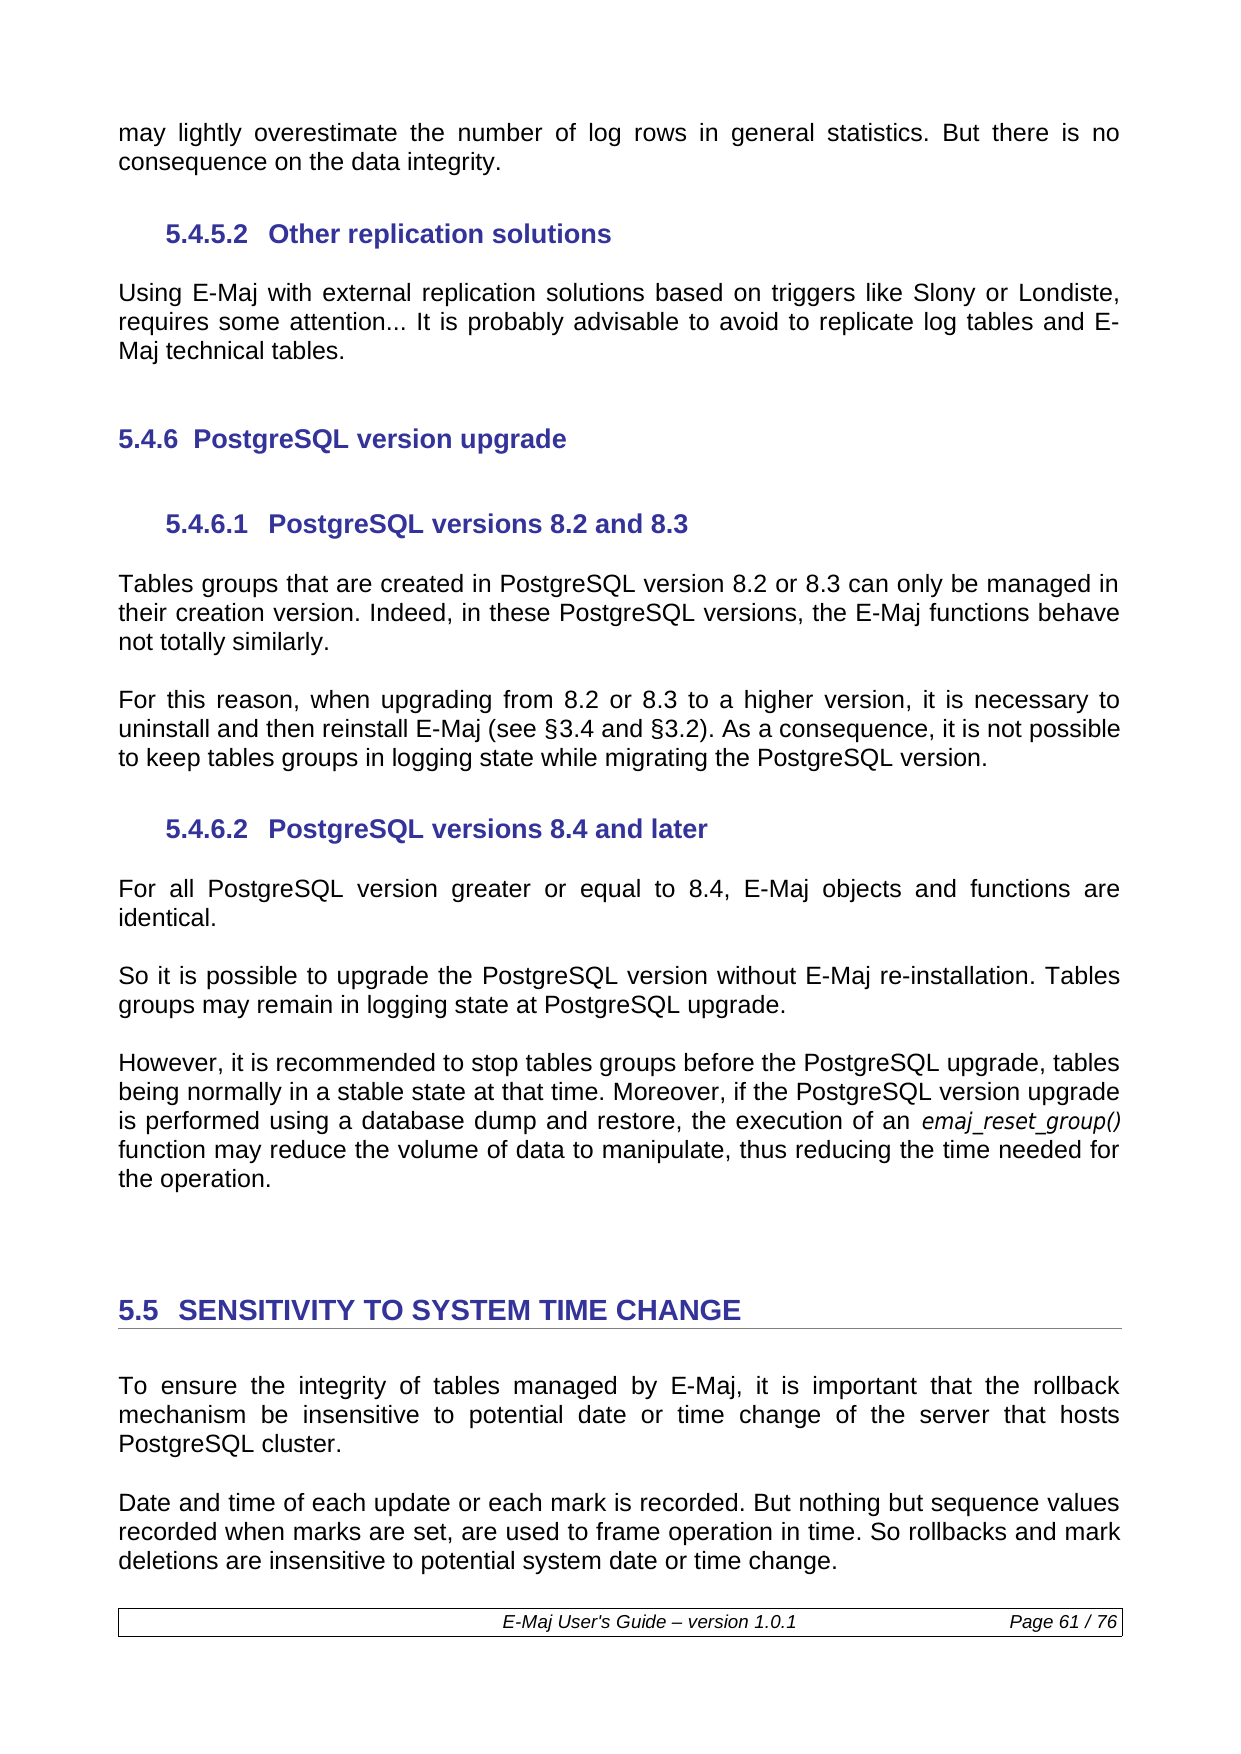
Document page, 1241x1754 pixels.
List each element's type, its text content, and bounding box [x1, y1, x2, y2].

text To ensure the integrity of tables managed by E-Maj, it is important that the rollback mechanism be insensitive to potential date or time change of the server that hosts PostgreSQL cluster. [118, 1371, 1122, 1458]
text However, it is recommended to stop tables groups before the PostgreSQL upgrade, tables being normally in a stable state at that time. Moreover, if the PostgreSQL version upgrade is performed using a database dump and restore, the execution of an emaj_reset_group() function may reduce the volume of data to manipulate, thus reducing the time needed for the operation. [118, 1048, 1122, 1193]
text Tables groups that are created in PostgreSQL version 8.2 or 8.3 can only be managed in their creation version. Indeed, in these PostgreSQL versions, the E-Maj functions behave not totally similarly. [118, 568, 1122, 656]
text For all PostgreSQL version greater or equal to 8.4, E-Maj objects and functions are identical. [118, 873, 1122, 932]
text So it is possible to upgrade the PostgreSQL version without E-Maj re-installation. Tables groups may remain in logging state at PostgreSQL upgrade. [118, 961, 1122, 1019]
subtitle PostgreSQL versions 8.4 and later [165, 813, 1122, 844]
subtitle Sensitivity to system time change [118, 1293, 1122, 1328]
subtitle PostgreSQL version upgrade [118, 423, 1122, 454]
text Using E-Maj with external replication solutions based on triggers like Slony or Londiste, requires some attention... It is probably advisable to avoid to replicate log tables and E-Maj technical tables. [118, 278, 1122, 365]
text Date and time of each update or each mark is recorded. But nothing but sequence values recorded when marks are set, are used to frame operation in time. So rollbacks and mark deletions are insensitive to potential system date or time change. [118, 1487, 1122, 1574]
subtitle Other replication solutions [165, 218, 1122, 249]
text For this reason, when upgrading from 8.2 or 8.3 to a higher version, it is necessary to uninstall and then reinstall E-Maj (see §3.4 and §3.2). As a consequence, it is not possible to keep tables groups in logging state while migrating the PostgreSQL version. [118, 685, 1122, 772]
subtitle PostgreSQL versions 8.2 and 8.3 [165, 508, 1122, 539]
text may lightly overestimate the number of log rows in general statistics. But there is no consequence on the data integrity. [118, 118, 1122, 176]
